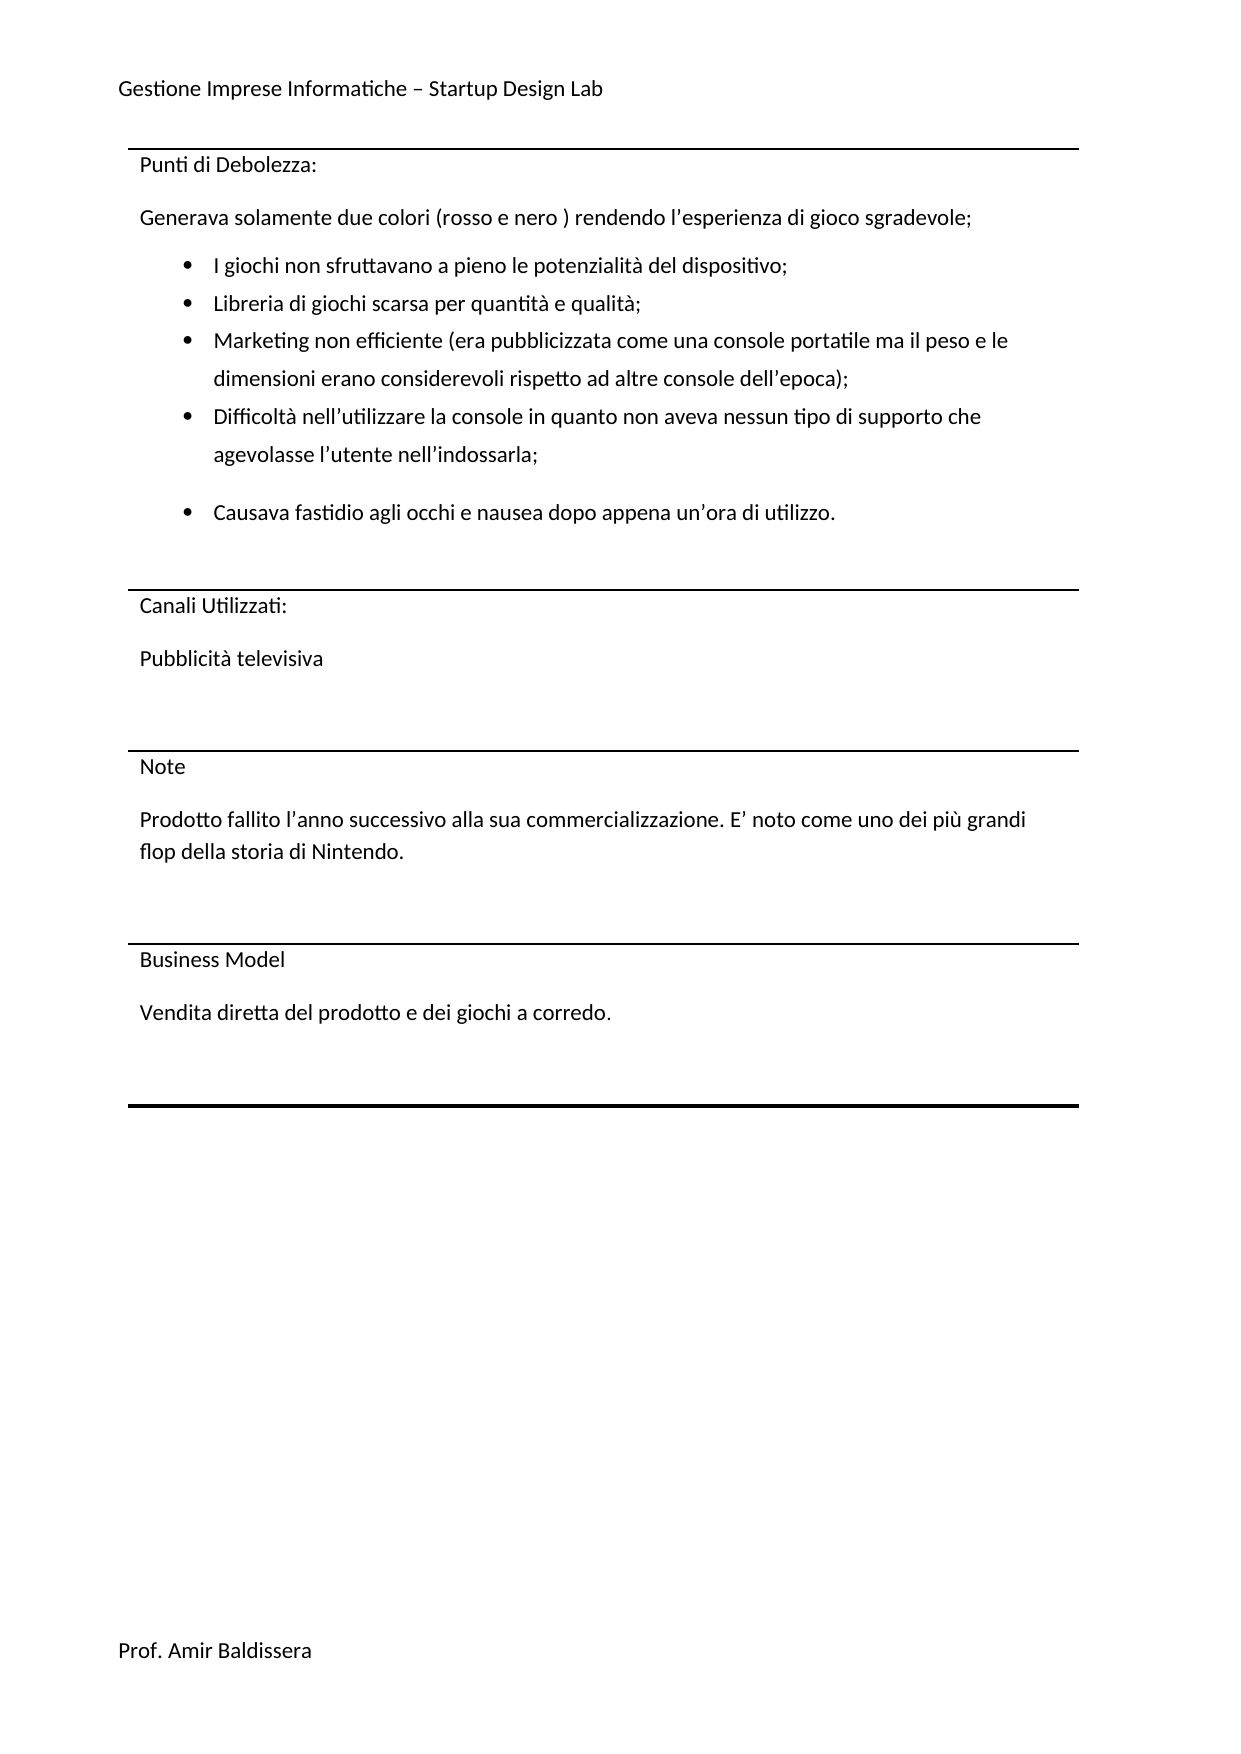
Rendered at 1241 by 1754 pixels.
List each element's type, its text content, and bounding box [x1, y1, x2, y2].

table_cell Punti di Debolezza: Generava solamente due colori (rosso e nero ) rendendo l’esperienza di gioco sgradevole; I giochi non sfruttavano a pieno le potenzialità del dispositivo; Libreria di giochi scarsa per quantità e qualità; Marketing non efficiente (era pubblicizzata come una console portatile ma il peso e le dimensioni erano considerevoli rispetto ad altre console dell’epoca); Difficoltà nell’utilizzare la console in quanto non aveva nessun tipo di supporto che agevolasse l’utente nell’indossarla; Causava fastidio agli occhi e nausea dopo appena un’ora di utilizzo. [128, 150, 1078, 589]
table_cell Canali Utilizzati: Pubblicità televisiva [128, 591, 1078, 750]
table_cell Business Model Vendita diretta del prodotto e dei giochi a corredo. [128, 945, 1078, 1104]
table_cell Note Prodotto fallito l’anno successivo alla sua commercializzazione. E’ noto come uno dei più grandi flop della storia di Nintendo. [128, 752, 1078, 943]
